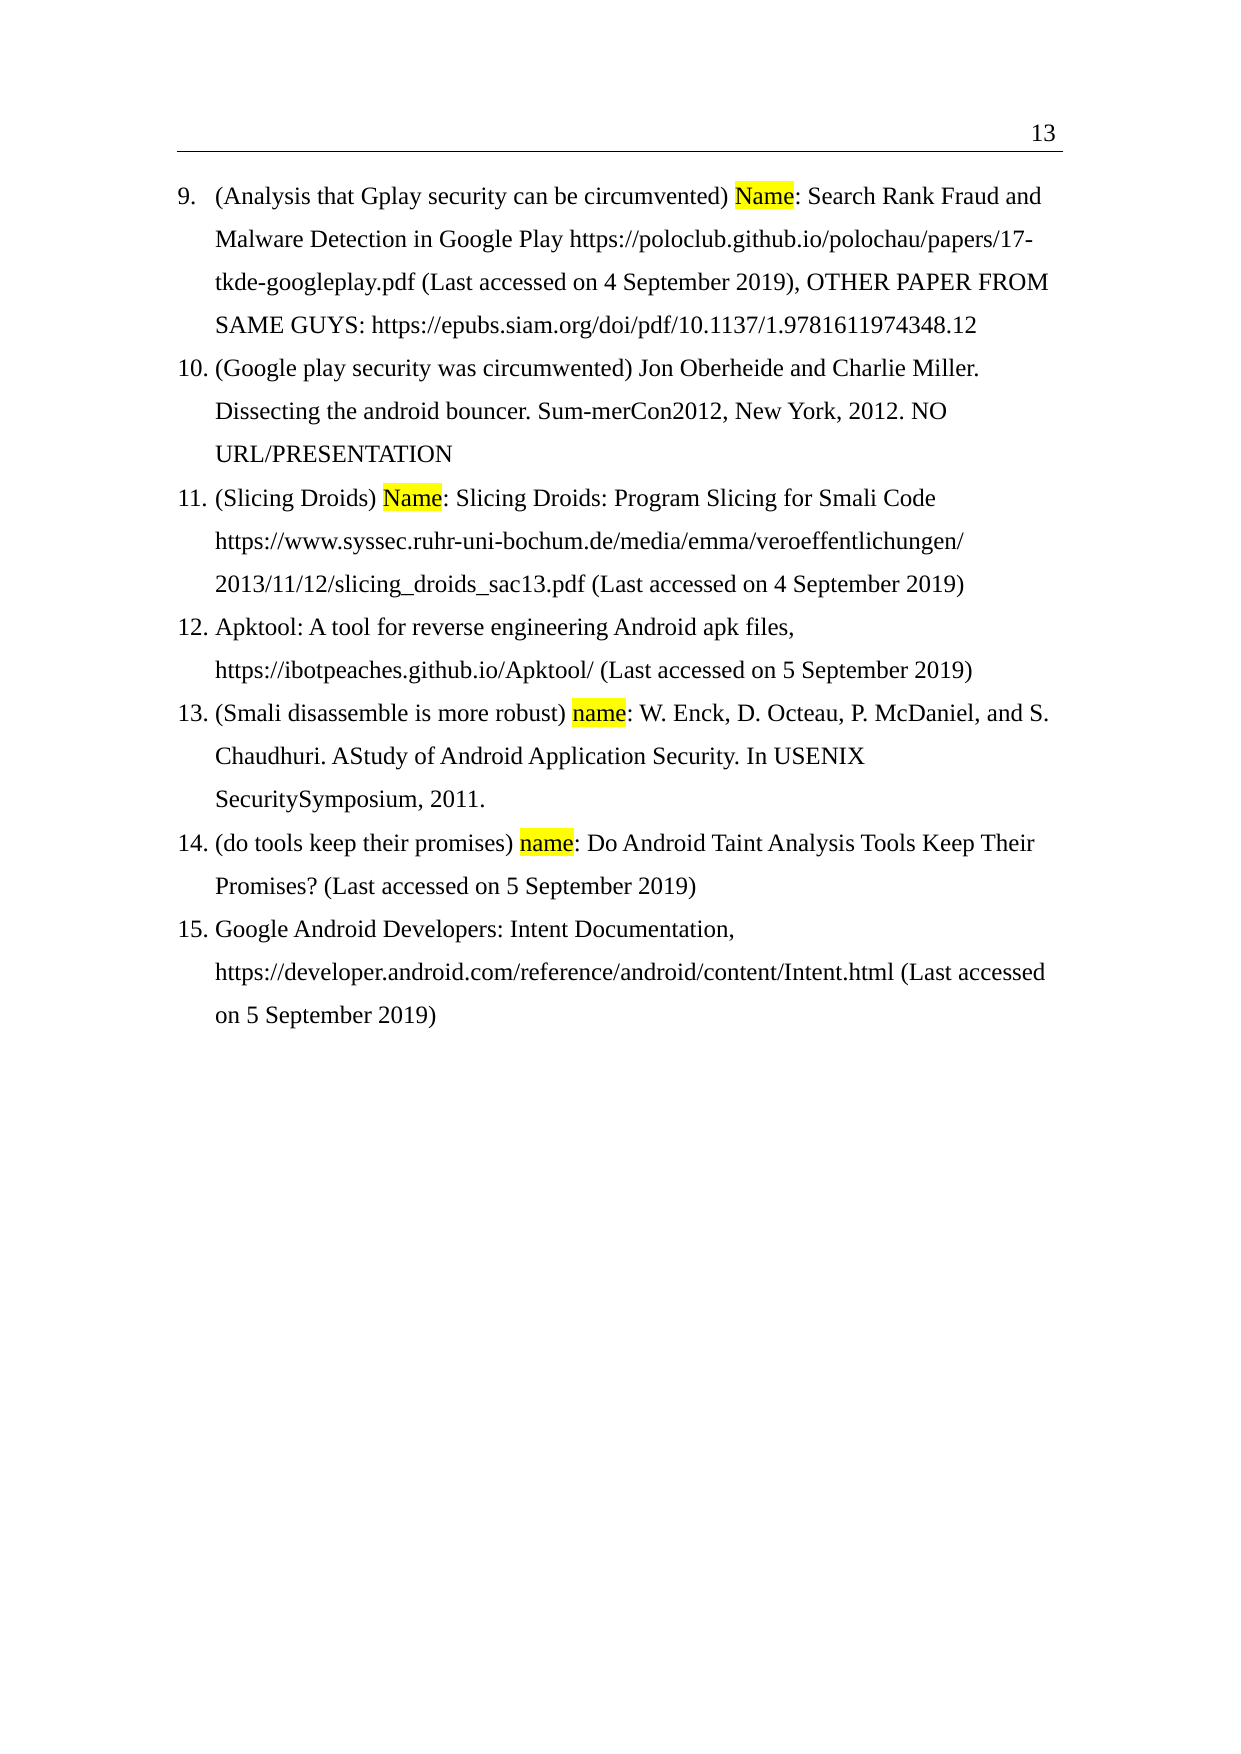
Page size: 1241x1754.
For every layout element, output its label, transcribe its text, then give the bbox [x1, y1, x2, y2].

list (Analysis that Gplay security can be circumvented) Name: Search Rank Fraud and Malware Detection in Google Play https://poloclub.github.io/polochau/papers/17-tkde-googleplay.pdf (Last accessed on 4 September 2019), OTHER PAPER FROM SAME GUYS: https://epubs.siam.org/doi/pdf/10.1137/1.9781611974348.12 [177, 181, 1063, 339]
list Google Android Developers: Intent Documentation, https://developer.android.com/reference/android/content/Intent.html (Last accessed on 5 September 2019) [177, 914, 1063, 1029]
list (Google play security was circumwented) Jon Oberheide and Charlie Miller. Dissecting the android bouncer. Sum-merCon2012, New York, 2012. NO URL/PRESENTATION [177, 353, 1063, 468]
list (Slicing Droids) Name: Slicing Droids: Program Slicing for Smali Code https://www.syssec.ruhr-uni-bochum.de/media/emma/veroeffentlichungen/2013/11/12/slicing_droids_sac13.pdf (Last accessed on 4 September 2019) [177, 483, 1063, 598]
list Apktool: A tool for reverse engineering Android apk files, https://ibotpeaches.github.io/Apktool/ (Last accessed on 5 September 2019) [177, 612, 1063, 684]
list (Smali disassemble is more robust) name: W. Enck, D. Octeau, P. McDaniel, and S. Chaudhuri. AStudy of Android Application Security. In USENIX SecuritySymposium, 2011. [177, 698, 1063, 813]
list (do tools keep their promises) name: Do Android Taint Analysis Tools Keep Their Promises? (Last accessed on 5 September 2019) [177, 828, 1063, 899]
